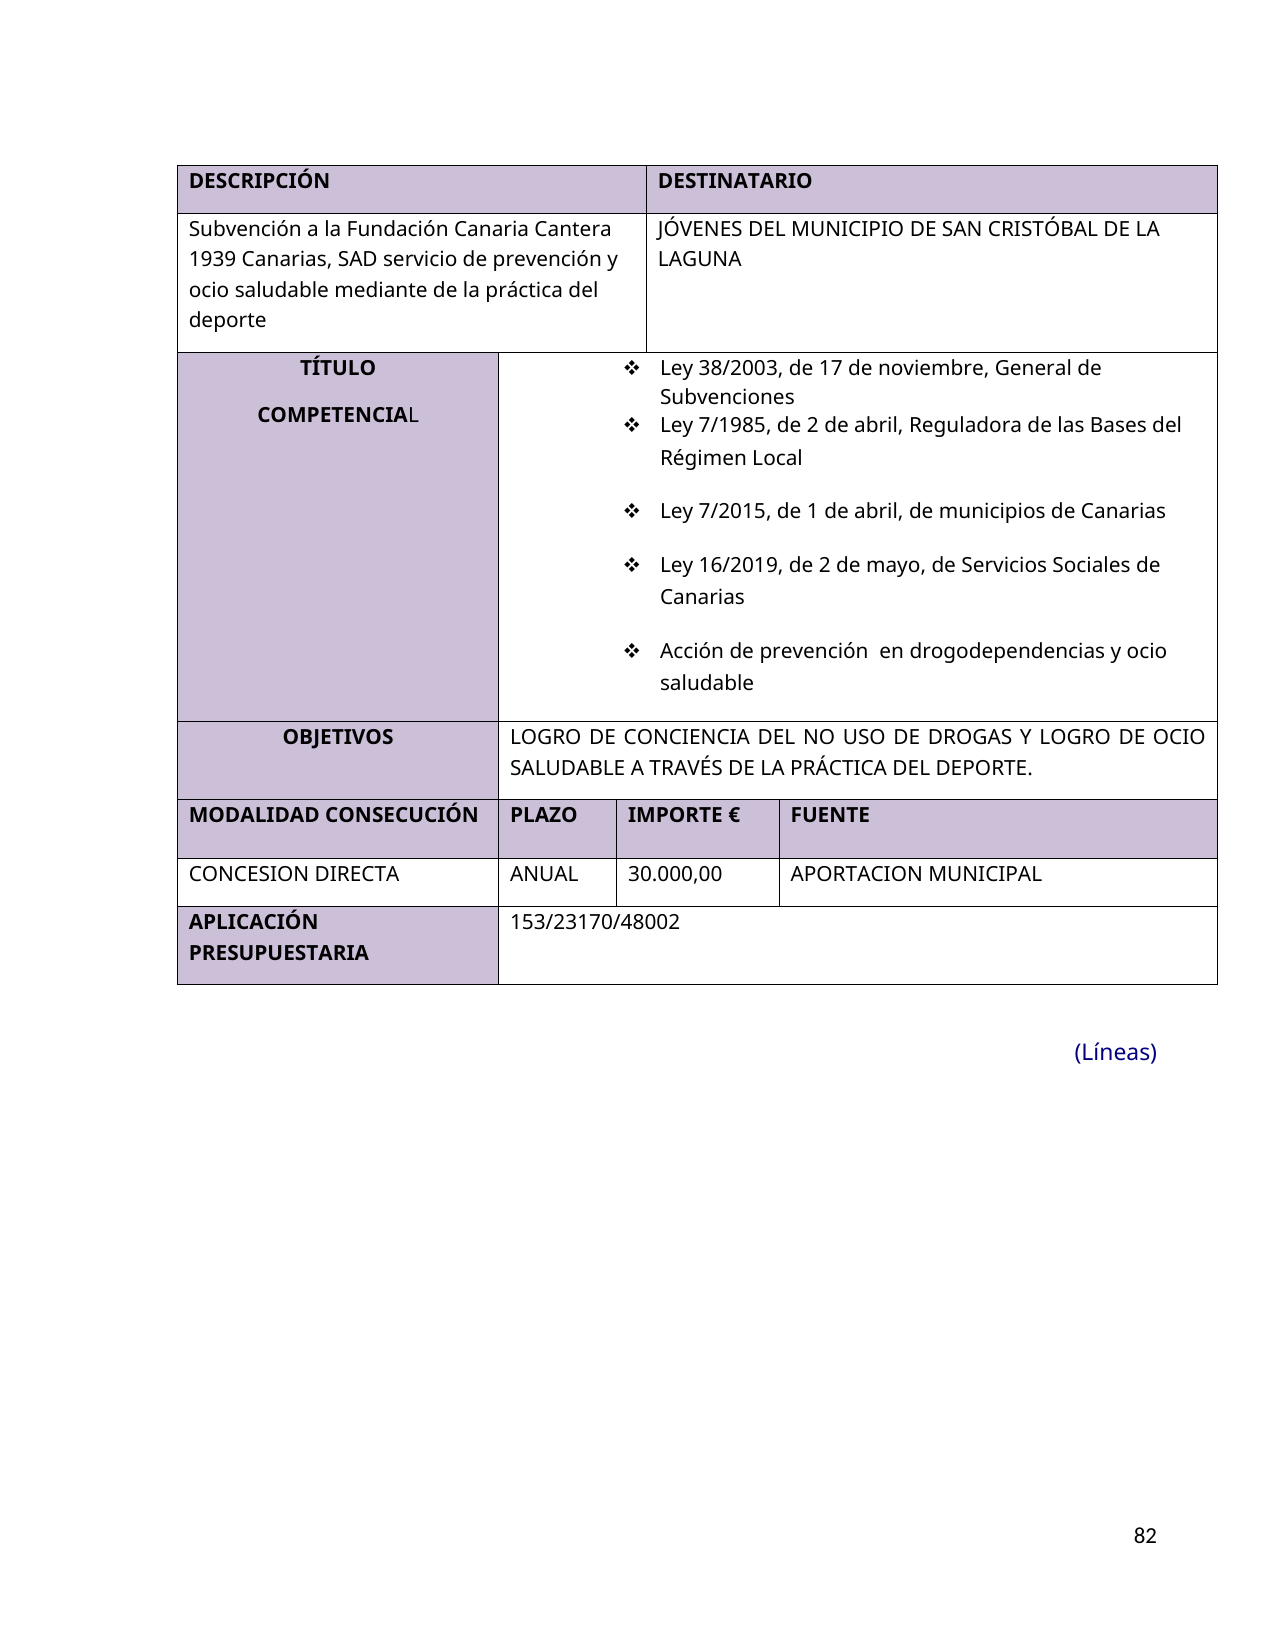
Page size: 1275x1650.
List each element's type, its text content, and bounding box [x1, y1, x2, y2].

table_cell LOGRO DE CONCIENCIA DEL NO USO DE DROGAS Y LOGRO DE OCIO SALUDABLE A TRAVÉS DE LA PRÁCTICA DEL DEPORTE. [499, 722, 1217, 799]
table_cell IMPORTE € [617, 800, 779, 858]
table_cell PLAZO [499, 800, 616, 858]
table_cell TÍTULO COMPETENCIAL [178, 353, 498, 721]
table_header DESCRIPCIÓN [178, 166, 646, 213]
table_cell 153/23170/48002 [499, 907, 1217, 984]
table_cell APLICACIÓN PRESUPUESTARIA [178, 907, 498, 984]
table_cell ANUAL [499, 859, 616, 906]
table_cell JÓVENES DEL MUNICIPIO DE SAN CRISTÓBAL DE LA LAGUNA [647, 214, 1217, 352]
table_header DESTINATARIO [647, 166, 1217, 213]
table_cell Ley 38/2003, de 17 de noviembre, General de Subvenciones Ley 7/1985, de 2 de abril, Reguladora de las Bases del Régimen Local Ley 7/2015, de 1 de abril, de municipios de Canarias Ley 16/2019, de 2 de mayo, de Servicios Sociales de Canarias Acción de prevención en drogodependencias y ocio saludable [499, 353, 1217, 721]
table_cell OBJETIVOS [178, 722, 498, 799]
table_cell FUENTE [780, 800, 1217, 858]
table_cell 30.000,00 [617, 859, 779, 906]
table_cell MODALIDAD CONSECUCIÓN [178, 800, 498, 858]
table_cell APORTACION MUNICIPAL [780, 859, 1217, 906]
table_cell Subvención a la Fundación Canaria Cantera 1939 Canarias, SAD servicio de prevención y ocio saludable mediante de la práctica del deporte [178, 214, 646, 352]
text (Líneas) [177, 1036, 1157, 1097]
table_cell CONCESION DIRECTA [178, 859, 498, 906]
